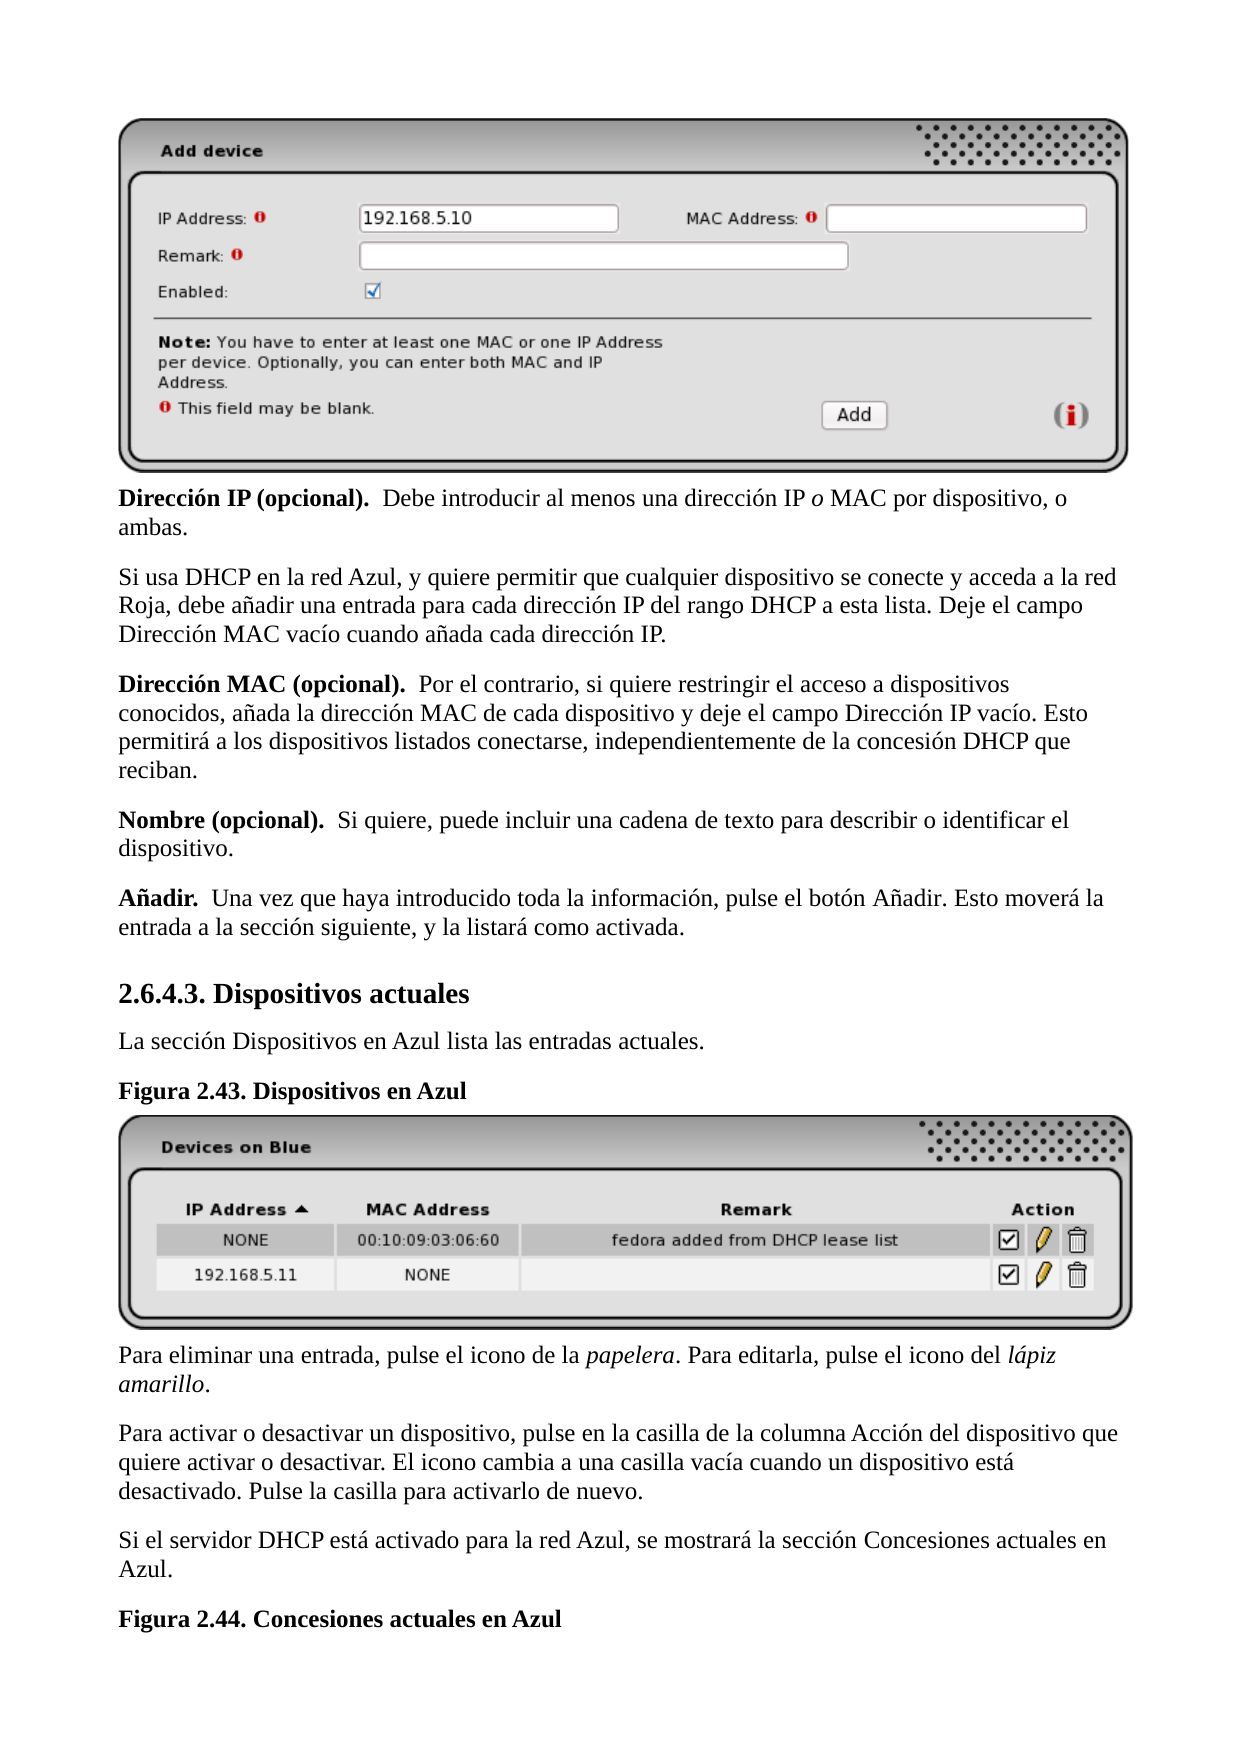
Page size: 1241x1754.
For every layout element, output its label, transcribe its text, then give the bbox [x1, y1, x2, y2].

text Dirección MAC (opcional). Por el contrario, si quiere restringir el acceso a dispositivos conocidos, añada la dirección MAC de cada dispositivo y deje el campo Dirección IP vacío. Esto permitirá a los dispositivos listados conectarse, independientemente de la concesión DHCP que reciban. [118, 669, 1122, 784]
text La sección Dispositivos en Azul lista las entradas actuales. [118, 1026, 1122, 1055]
title Figura 2.44. Concesiones actuales en Azul [118, 1604, 1122, 1633]
subtitle 2.6.4.3. Dispositivos actuales [118, 976, 1122, 1009]
picture [118, 1115, 1133, 1330]
text Añadir. Una vez que haya introducido toda la información, pulse el botón Añadir. Esto moverá la entrada a la sección siguiente, y la listará como activada. [118, 883, 1122, 941]
text Para activar o desactivar un dispositivo, pulse en la casilla de la columna Acción del dispositivo que quiere activar o desactivar. El icono cambia a una casilla vacía cuando un dispositivo está desactivado. Pulse la casilla para activarlo de nuevo. [118, 1418, 1122, 1505]
text Nombre (opcional). Si quiere, puede incluir una cadena de texto para describir o identificar el dispositivo. [118, 805, 1122, 862]
text Para eliminar una entrada, pulse el icono de la papelera. Para editarla, pulse el icono del lápiz amarillo. [118, 1340, 1122, 1398]
picture [118, 118, 1129, 473]
text Si el servidor DHCP está activado para la red Azul, se mostrará la sección Concesiones actuales en Azul. [118, 1526, 1122, 1583]
title Figura 2.43. Dispositivos en Azul [118, 1076, 1122, 1104]
text Dirección IP (opcional). Debe introducir al menos una dirección IP o MAC por dispositivo, o ambas. [118, 483, 1122, 541]
text Si usa DHCP en la red Azul, y quiere permitir que cualquier dispositivo se conecte y acceda a la red Roja, debe añadir una entrada para cada dirección IP del rango DHCP a esta lista. Deje el campo Dirección MAC vacío cuando añada cada dirección IP. [118, 562, 1122, 648]
